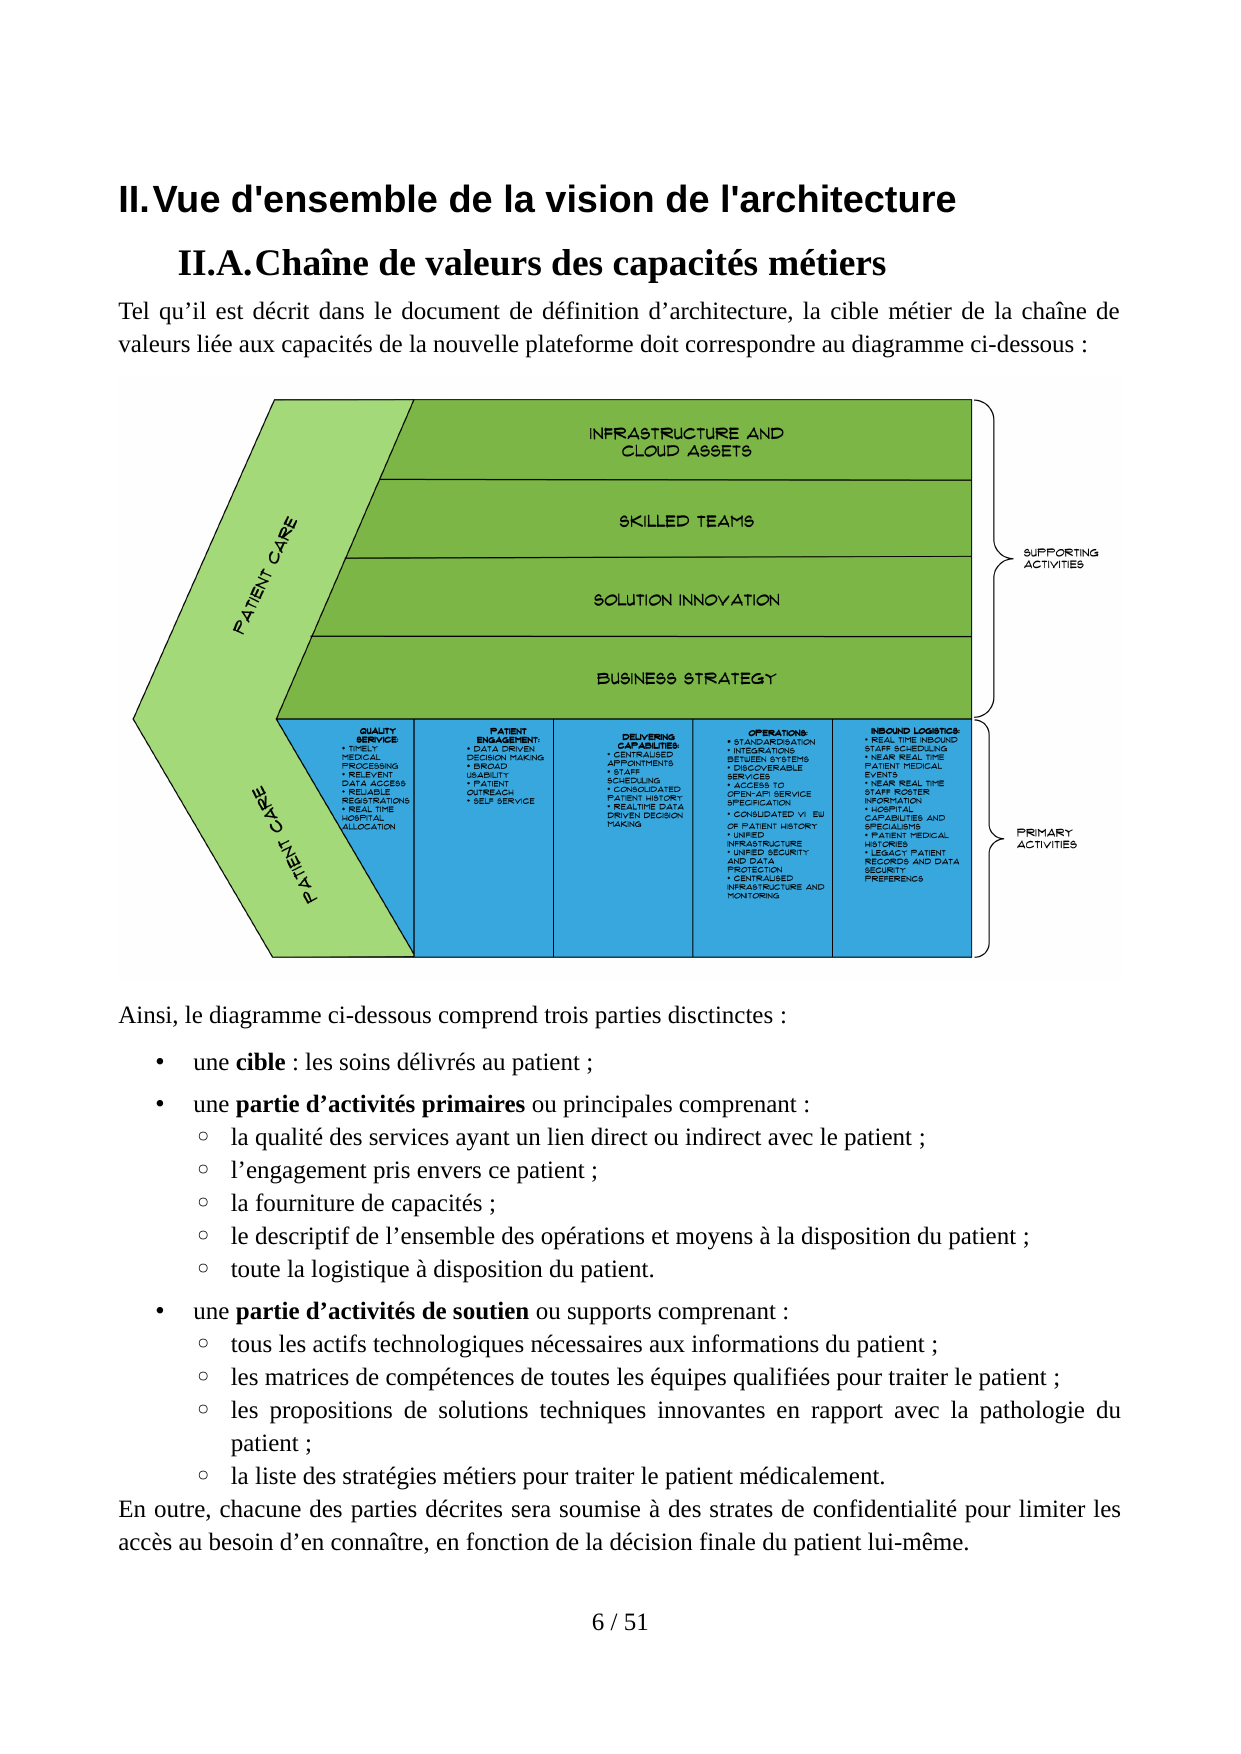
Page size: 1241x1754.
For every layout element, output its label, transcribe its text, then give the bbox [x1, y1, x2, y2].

text Ainsi, le diagramme ci-dessous comprend trois parties disctinctes : [118, 1000, 1122, 1028]
text Tel qu’il est décrit dans le document de définition d’architecture, la cible métier de la chaîne de valeurs liée aux capacités de la nouvelle plateforme doit correspondre au diagramme ci-dessous : [118, 296, 1122, 358]
list une cible : les soins délivrés au patient ; [156, 1047, 1122, 1076]
subtitle Chaîne de valeurs des capacités métiers [118, 241, 1122, 284]
list la qualité des services ayant un lien direct ou indirect avec le patient ; [193, 1122, 1122, 1151]
list toute la logistique à disposition du patient. [193, 1254, 1122, 1283]
list les matrices de compétences de toutes les équipes qualifiées pour traiter le patient ; [193, 1362, 1122, 1391]
list tous les actifs technologiques nécessaires aux informations du patient ; [193, 1329, 1122, 1358]
list le descriptif de l’ensemble des opérations et moyens à la disposition du patient ; [193, 1221, 1122, 1250]
picture [118, 376, 1123, 981]
list la liste des stratégies métiers pour traiter le patient médicalement. [193, 1461, 1122, 1490]
text En outre, chacune des parties décrites sera soumise à des strates de confidentialité pour limiter les accès au besoin d’en connaître, en fonction de la décision finale du patient lui-même. [118, 1494, 1122, 1556]
list une partie d’activités de soutien ou supports comprenant : [156, 1296, 1122, 1325]
list les propositions de solutions techniques innovantes en rapport avec la pathologie du patient ; [193, 1395, 1122, 1457]
list l’engagement pris envers ce patient ; [193, 1155, 1122, 1184]
subtitle Vue d'ensemble de la vision de l'architecture [118, 176, 1122, 220]
list une partie d’activités primaires ou principales comprenant : [156, 1089, 1122, 1118]
list la fourniture de capacités ; [193, 1188, 1122, 1217]
